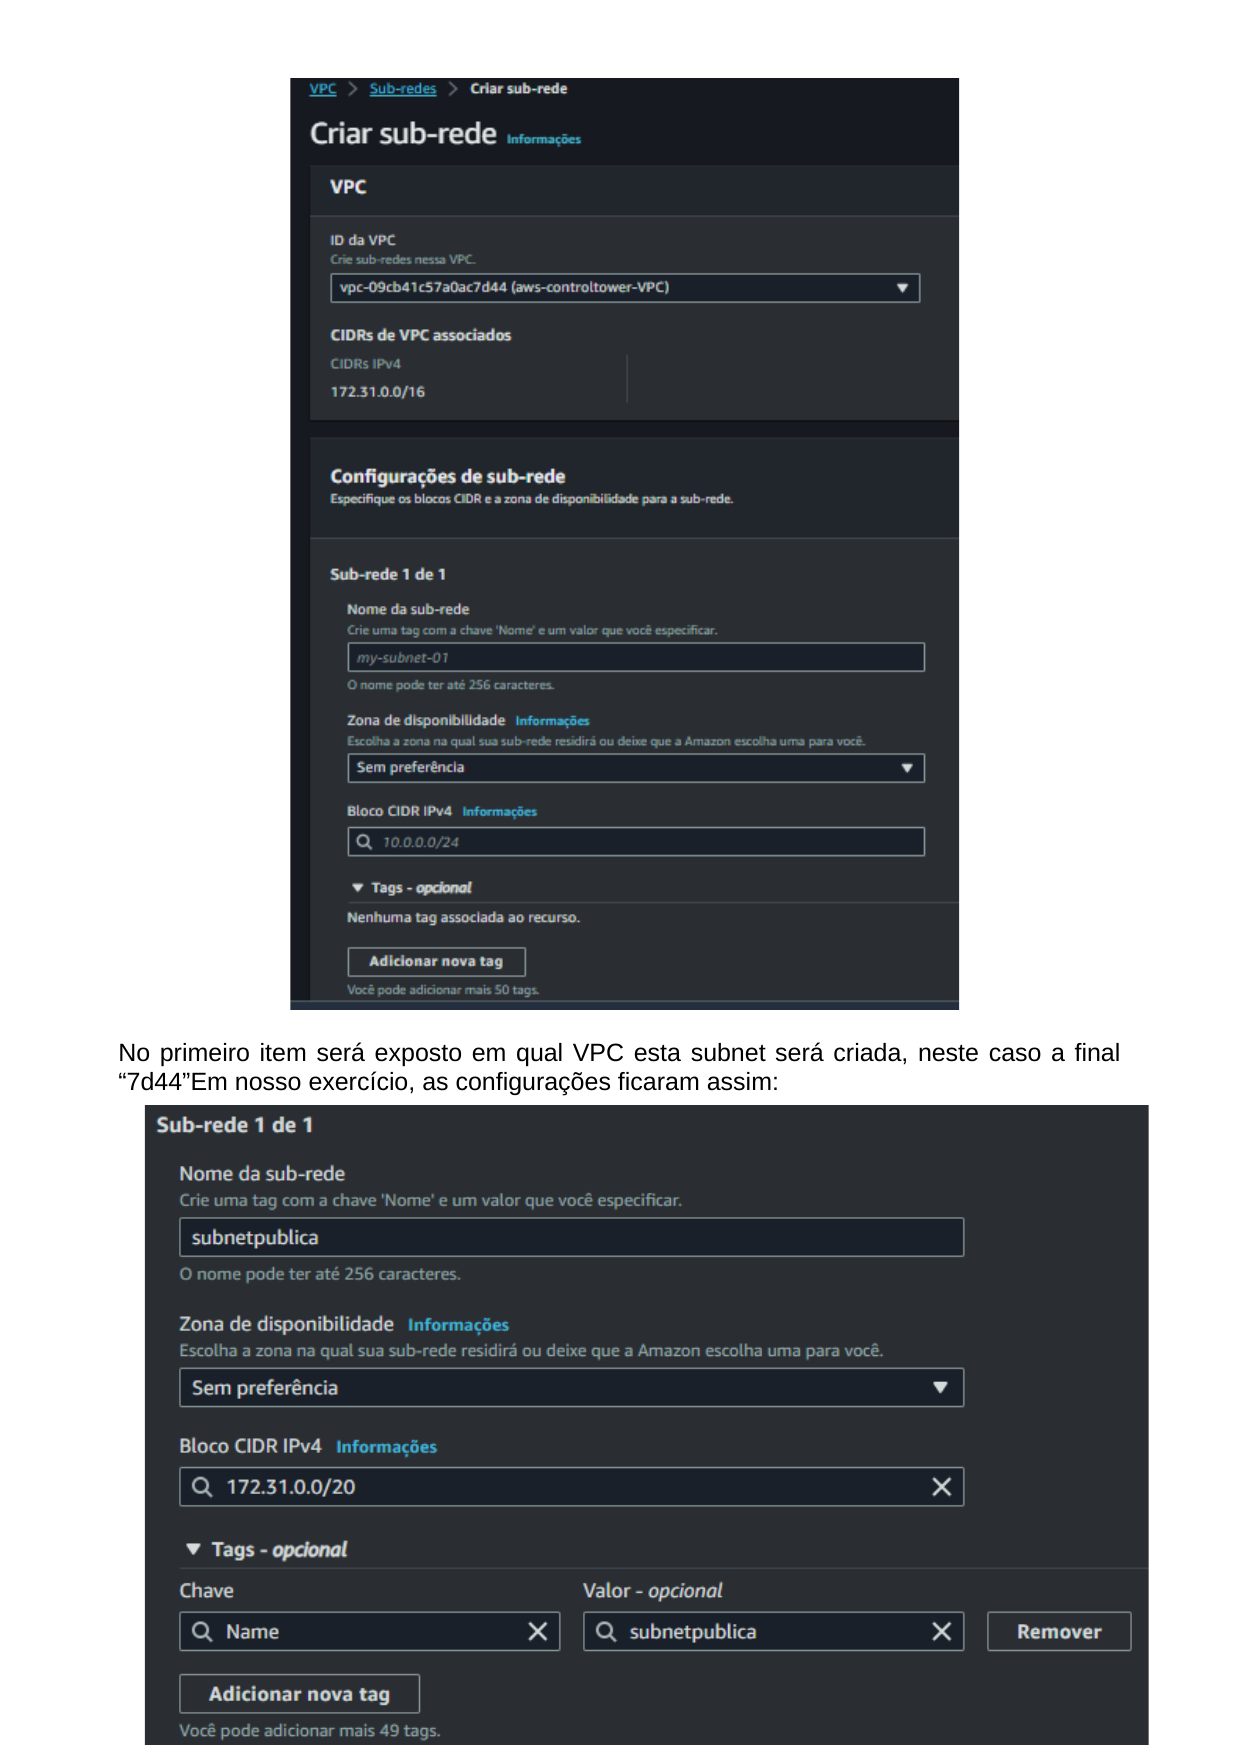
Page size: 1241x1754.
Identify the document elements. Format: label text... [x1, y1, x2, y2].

picture [290, 78, 960, 1010]
picture [144, 1105, 1149, 1745]
text No primeiro item será exposto em qual VPC esta subnet será criada, neste caso a final “7d44”Em nosso exercício, as configurações ficaram assim: [118, 1038, 1122, 1096]
